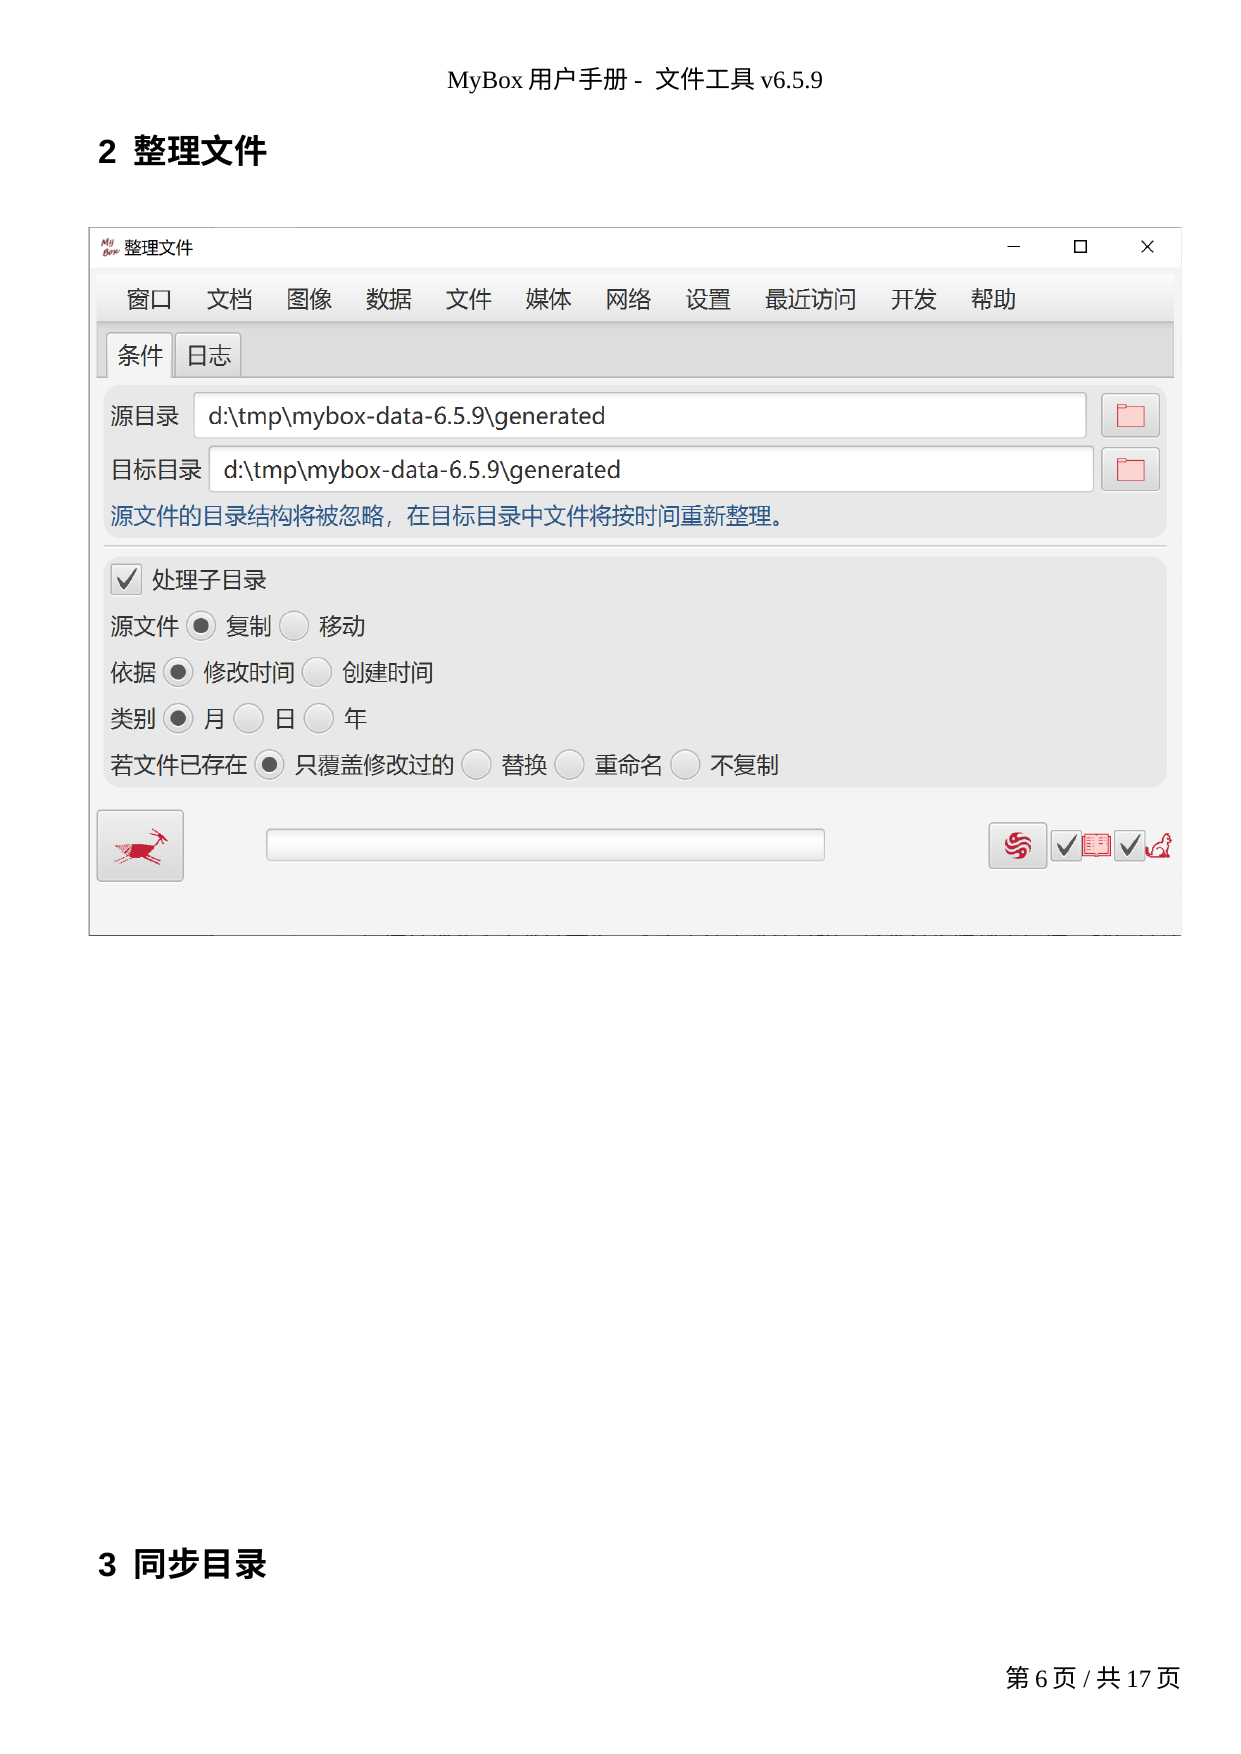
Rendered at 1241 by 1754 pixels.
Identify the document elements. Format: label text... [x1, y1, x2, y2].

picture [88, 227, 1182, 936]
subtitle 整理文件 [88, 125, 1181, 173]
subtitle 同步目录 [88, 1538, 1181, 1586]
